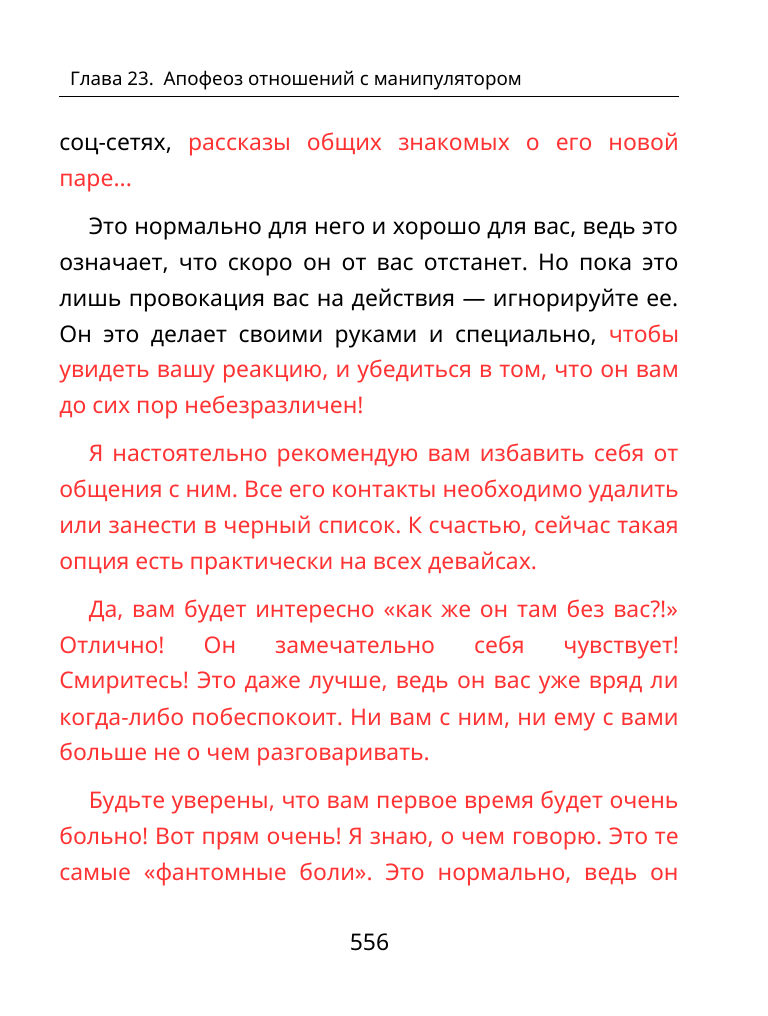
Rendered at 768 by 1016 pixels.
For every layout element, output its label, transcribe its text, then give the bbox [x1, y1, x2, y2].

text соц-сетях, рассказы общих знакомых о его новой паре... [59, 126, 679, 193]
text Да, вам будет интересно «как же он там без вас?!» Отлично! Он замечательно себя чувствует! Смиритесь! Это даже лучше, ведь он вас уже вряд ли когда-либо побеспокоит. Ни вам с ним, ни ему с вами больше не о чем разговаривать. [59, 593, 679, 768]
text Я настоятельно рекомендую вам избавить себя от общения с ним. Все его контакты необходимо удалить или занести в черный список. К счастью, сейчас такая опция есть практически на всех девайсах. [59, 437, 679, 576]
text Это нормально для него и хорошо для вас, ведь это означает, что скоро он от вас отстанет. Но пока это лишь провокация вас на действия — игнорируйте ее. Он это делает своими руками и специально, чтобы увидеть вашу реакцию, и убедиться в том, что он вам до сих пор небезразличен! [59, 210, 679, 421]
text Будьте уверены, что вам первое время будет очень больно! Вот прям очень! Я знаю, о чем говорю. Это те самые «фантомные боли». Это нормально, ведь он [59, 784, 679, 887]
